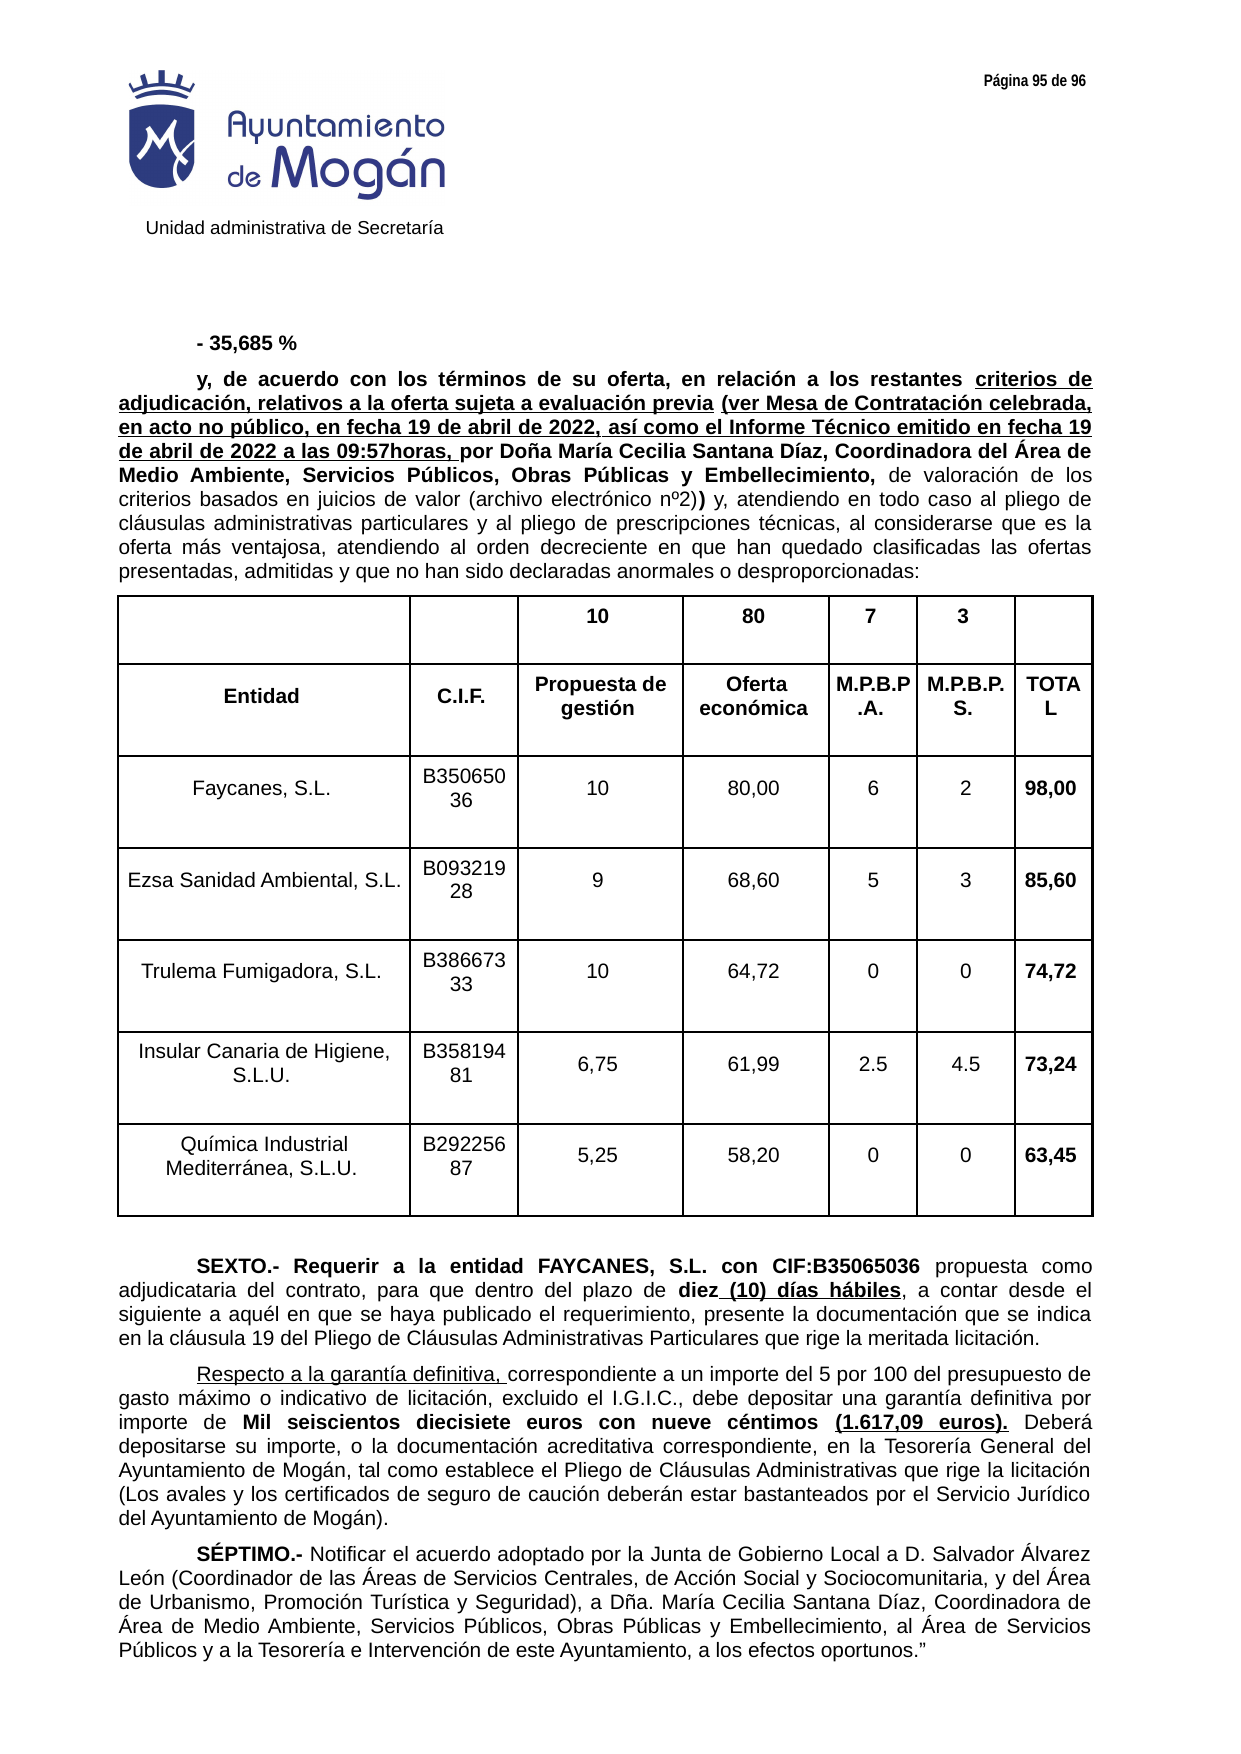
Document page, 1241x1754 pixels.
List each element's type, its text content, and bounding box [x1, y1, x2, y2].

table_header 10 [519, 597, 682, 663]
table_cell B35819481 [411, 1033, 517, 1123]
table_cell 3 [918, 849, 1014, 939]
table_cell 80,00 [684, 757, 828, 847]
table_cell B29225687 [411, 1125, 517, 1215]
table_header [119, 597, 409, 663]
table_cell Faycanes, S.L. [119, 757, 409, 847]
table_cell 6 [830, 757, 916, 847]
table_cell Entidad [119, 665, 409, 755]
table_cell B35065036 [411, 757, 517, 847]
picture [128, 70, 445, 206]
table_cell 2 [918, 757, 1014, 847]
table_cell 10 [519, 941, 682, 1031]
table_cell 5,25 [519, 1125, 682, 1215]
table_cell 73,24 [1016, 1033, 1091, 1123]
table_cell TOTAL [1016, 665, 1091, 755]
table_cell Insular Canaria de Higiene, S.L.U. [119, 1033, 409, 1123]
table_cell 0 [918, 1125, 1014, 1215]
table_cell 63,45 [1016, 1125, 1091, 1215]
table_cell Propuesta de gestión [519, 665, 682, 755]
text - 35,685 % [118, 331, 1092, 354]
table_cell Trulema Fumigadora, S.L. [119, 941, 409, 1031]
table_cell 5 [830, 849, 916, 939]
table_cell M.P.B.P.A. [830, 665, 916, 755]
text SEXTO.- Requerir a la entidad FAYCANES, S.L. con CIF:B35065036 propuesta como adjudicataria del contrato, para que dentro del plazo de diez (10) días hábiles, a contar desde el siguiente a aquél en que se haya publicado el requerimiento, presente la documentación que se indica en la cláusula 19 del Pliego de Cláusulas Administrativas Particulares que rige la meritada licitación. [118, 1253, 1092, 1349]
text SÉPTIMO.- Notificar el acuerdo adoptado por la Junta de Gobierno Local a D. Salvador Álvarez León (Coordinador de las Áreas de Servicios Centrales, de Acción Social y Sociocomunitaria, y del Área de Urbanismo, Promoción Turística y Seguridad), a Dña. María Cecilia Santana Díaz, Coordinadora de Área de Medio Ambiente, Servicios Públicos, Obras Públicas y Embellecimiento, al Área de Servicios Públicos y a la Tesorería e Intervención de este Ayuntamiento, a los efectos oportunos.” [118, 1542, 1092, 1662]
table_cell Ezsa Sanidad Ambiental, S.L. [119, 849, 409, 939]
text de abril de 2022 a las 09:57horas, por Doña María Cecilia Santana Díaz, Coordinadora del Área de Medio Ambiente, Servicios Públicos, Obras Públicas y Embellecimiento, de valoración de los criterios basados en juicios de valor (archivo electrónico nº2)) y, atendiendo en todo caso al pliego de cláusulas administrativas particulares y al pliego de prescripciones técnicas, al considerarse que es la oferta más ventajosa, atendiendo al orden decreciente en que han quedado clasificadas las ofertas presentadas, admitidas y que no han sido declaradas anormales o desproporcionadas: [118, 437, 1092, 583]
table_cell 74,72 [1016, 941, 1091, 1031]
table_cell 68,60 [684, 849, 828, 939]
table_cell 10 [519, 757, 682, 847]
table_cell 98,00 [1016, 757, 1091, 847]
text y, de acuerdo con los términos de su oferta, en relación a los restantes criterios de adjudicación, relativos a la oferta sujeta a evaluación previa (ver Mesa de Contratación celebrada, en acto no público, en fecha 19 de abril de 2022, así como el Informe Técnico emitido en fecha 19 [118, 367, 1092, 436]
table_cell 6,75 [519, 1033, 682, 1123]
table_header 3 [918, 597, 1014, 663]
table_cell 58,20 [684, 1125, 828, 1215]
table_cell C.I.F. [411, 665, 517, 755]
table_cell 0 [830, 1125, 916, 1215]
table_cell 2,5 [830, 1033, 916, 1123]
text Respecto a la garantía definitiva, correspondiente a un importe del 5 por 100 del presupuesto de gasto máximo o indicativo de licitación, excluido el I.G.I.C., debe depositar una garantía definitiva por importe de Mil seiscientos diecisiete euros con nueve céntimos (1.617,09 euros). Deberá depositarse su importe, o la documentación acreditativa correspondiente, en la Tesorería General del Ayuntamiento de Mogán, tal como establece el Pliego de Cláusulas Administrativas que rige la licitación (Los avales y los certificados de seguro de caución deberán estar bastanteados por el Servicio Jurídico del Ayuntamiento de Mogán). [118, 1362, 1092, 1529]
table_cell 85,60 [1016, 849, 1091, 939]
table_cell Química Industrial Mediterránea, S.L.U. [119, 1125, 409, 1215]
table_cell 9 [519, 849, 682, 939]
table_cell 0 [918, 941, 1014, 1031]
table_cell B38667333 [411, 941, 517, 1031]
table_cell Oferta económica [684, 665, 828, 755]
table_cell M.P.B.P.S. [918, 665, 1014, 755]
table_cell 61,99 [684, 1033, 828, 1123]
table_cell 64,72 [684, 941, 828, 1031]
table_header [1016, 597, 1091, 663]
table_cell B09321928 [411, 849, 517, 939]
table_header 7 [830, 597, 916, 663]
table_cell 4,5 [918, 1033, 1014, 1123]
table_cell 0 [830, 941, 916, 1031]
table_header 80 [684, 597, 828, 663]
table_header [411, 597, 517, 663]
